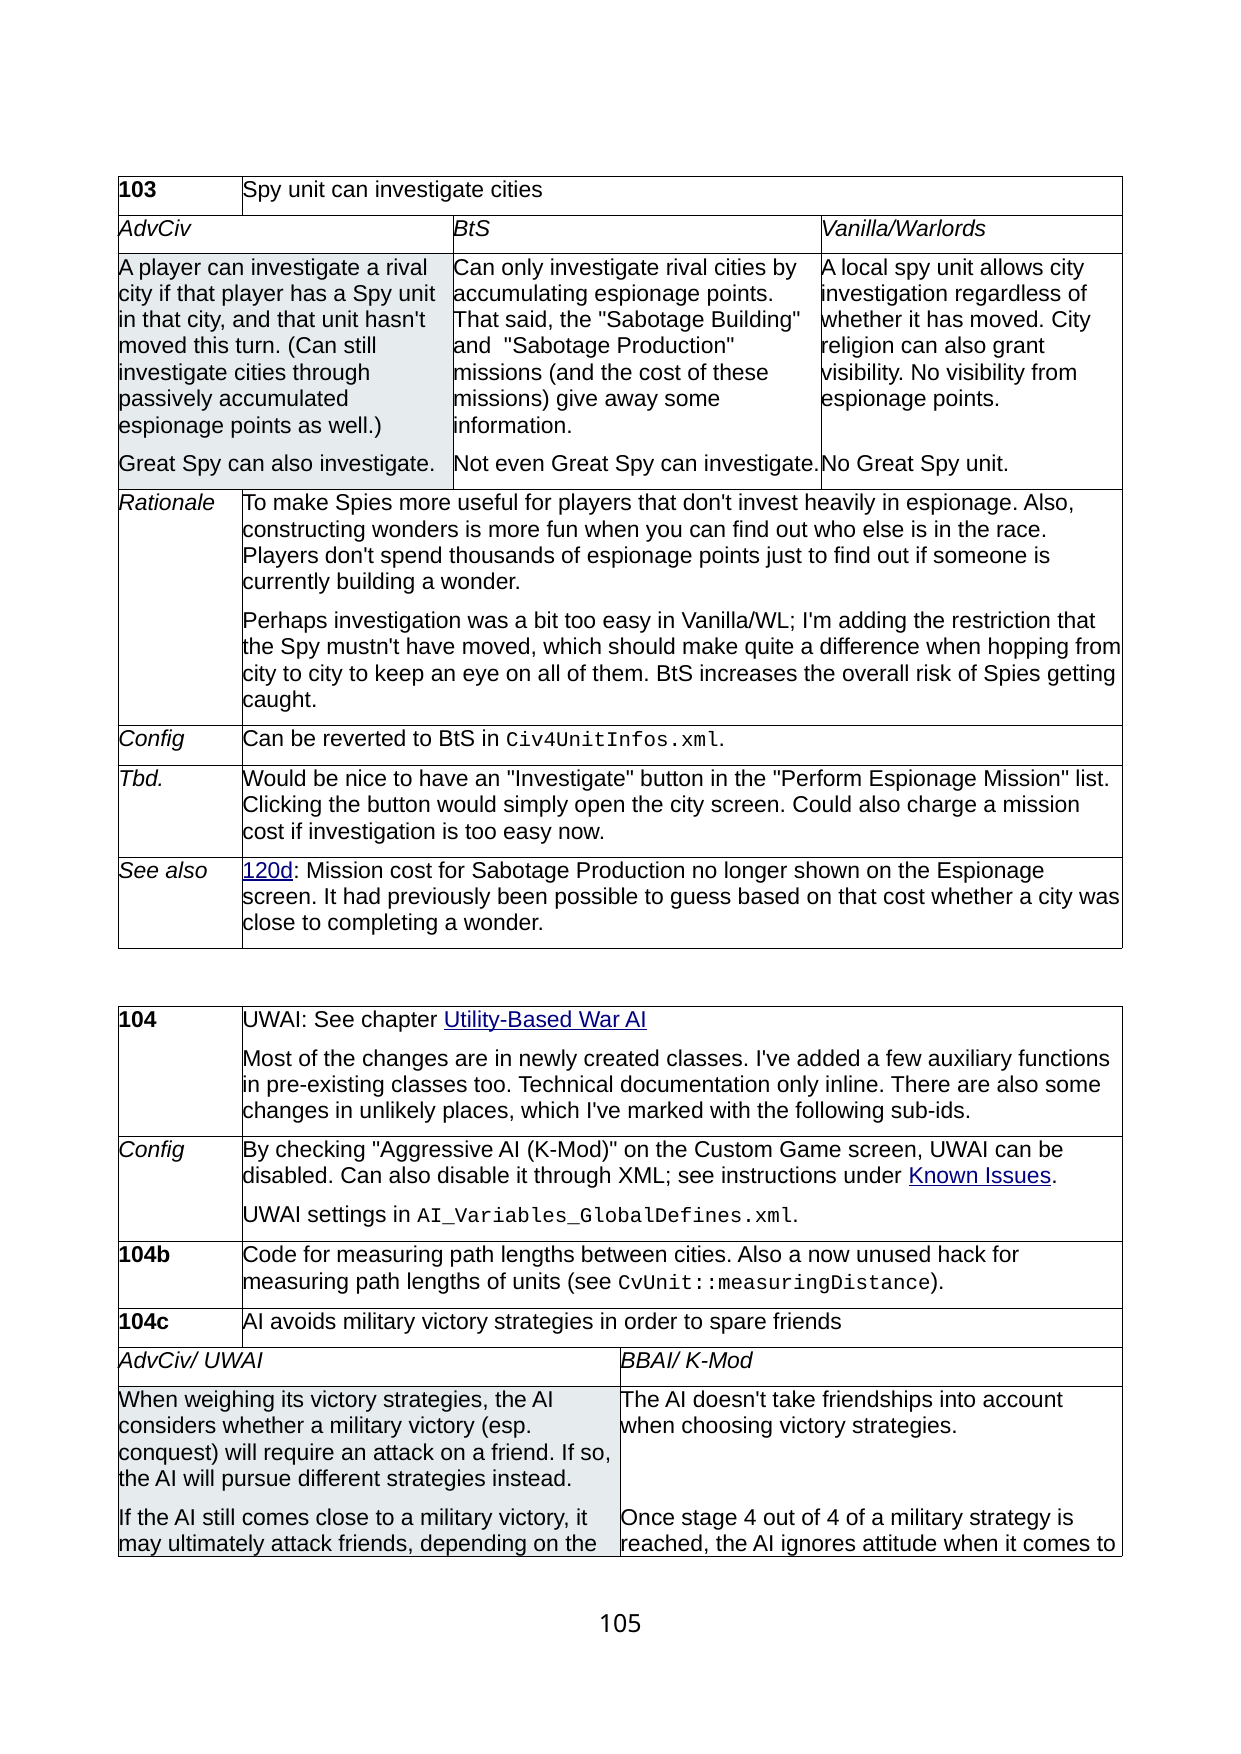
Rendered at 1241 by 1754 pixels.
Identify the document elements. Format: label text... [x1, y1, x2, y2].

table_cell 104b [119, 1242, 242, 1308]
table_cell 104c [119, 1309, 242, 1347]
table_cell To make Spies more useful for players that don't invest heavily in espionage. Also, constructing wonders is more fun when you can find out who else is in the race. Players don't spend thousands of espionage points just to find out if someone is currently building a wonder. Perhaps investigation was a bit too easy in Vanilla/WL; I'm adding the restriction that the Spy mustn't have moved, which should make quite a difference when hopping from city to city to keep an eye on all of them. BtS increases the overall risk of Spies getting caught. [243, 490, 1122, 725]
table_cell AdvCiv/ UWAI [119, 1348, 620, 1386]
table_cell Vanilla/Warlords [822, 216, 1122, 253]
table_cell AI avoids military victory strategies in order to spare friends [243, 1309, 1122, 1347]
table_cell Rationale [119, 490, 242, 725]
table_header 103 [119, 177, 242, 214]
table_cell A local spy unit allows city investigation regardless of whether it has moved. City religion can also grant visibility. No visibility from espionage points. No Great Spy unit. [822, 254, 1122, 489]
table_cell Can be reverted to BtS in Civ4UnitInfos.xml. [243, 726, 1122, 765]
table_cell AdvCiv [119, 216, 453, 253]
table_cell The AI doesn't take friendships into account when choosing victory strategies. Once stage 4 out of 4 of a military strategy is reached, the AI ignores attitude when it comes to [621, 1387, 1122, 1556]
table_cell By checking "Aggressive AI (K-Mod)" on the Custom Game screen, UWAI can be disabled. Can also disable it through XML; see instructions under Known Issues. UWAI settings in AI_Variables_GlobalDefines.xml. [243, 1137, 1122, 1241]
table_cell Would be nice to have an "Investigate" button in the "Perform Espionage Mission" list. Clicking the button would simply open the city screen. Could also charge a mission cost if investigation is too easy now. [243, 766, 1122, 857]
table_cell Tbd. [119, 766, 242, 857]
table_cell When weighing its victory strategies, the AI considers whether a military victory (esp. conquest) will require an attack on a friend. If so, the AI will pursue different strategies instead. If the AI still comes close to a military victory, it may ultimately attack friends, depending on the [119, 1387, 620, 1556]
table_cell BtS [454, 216, 821, 253]
table_cell BBAI/ K-Mod [621, 1348, 1122, 1386]
table_cell A player can investigate a rival city if that player has a Spy unit in that city, and that unit hasn't moved this turn. (Can still investigate cities through passively accumulated espionage points as well.) Great Spy can also investigate. [119, 254, 453, 489]
table_cell Can only investigate rival cities by accumulating espionage points. That said, the "Sabotage Building" and "Sabotage Production" missions (and the cost of these missions) give away some information. Not even Great Spy can investigate. [454, 254, 821, 489]
table_cell See also [119, 858, 242, 948]
table_header UWAI: See chapter Utility-Based War AI Most of the changes are in newly created classes. I've added a few auxiliary functions in pre-existing classes too. Technical documentation only inline. There are also some changes in unlikely places, which I've marked with the following sub-ids. [243, 1007, 1122, 1136]
table_header Spy unit can investigate cities [243, 177, 1122, 214]
table_cell Config [119, 726, 242, 765]
table_header 104 [119, 1007, 242, 1136]
table_cell 120d: Mission cost for Sabotage Production no longer shown on the Espionage screen. It had previously been possible to guess based on that cost whether a city was close to completing a wonder. [243, 858, 1122, 948]
table_cell Code for measuring path lengths between cities. Also a now unused hack for measuring path lengths of units (see CvUnit::measuringDistance). [243, 1242, 1122, 1308]
table_cell Config [119, 1137, 242, 1241]
